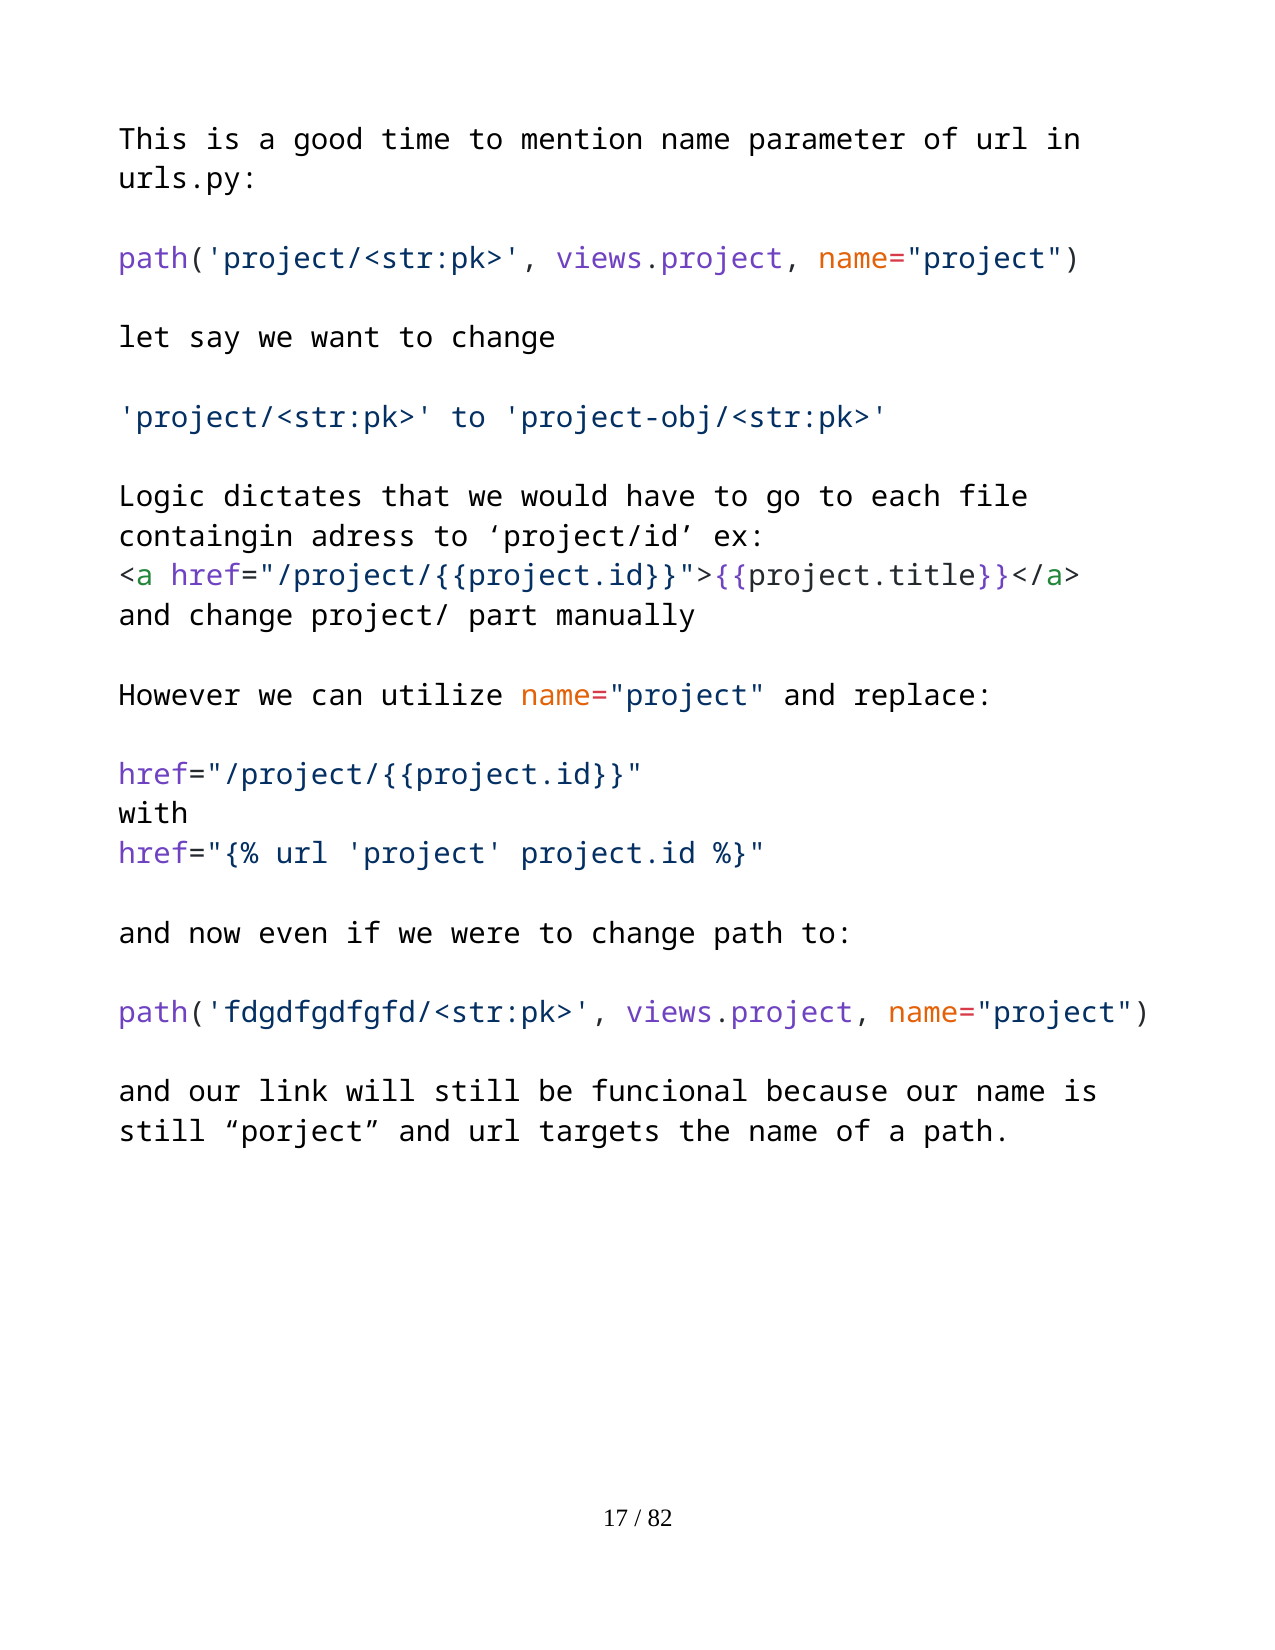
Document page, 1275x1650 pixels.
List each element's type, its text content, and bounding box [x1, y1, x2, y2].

text href="/project/{{project.id}}" [118, 753, 1157, 793]
text let say we want to change [118, 317, 1157, 356]
text This is a good time to mention name parameter of url in urls.py: [118, 118, 1157, 197]
text path('fdgdfgdfgfd/<str:pk>', views.project, name="project") [118, 991, 1157, 1031]
text href="{% url 'project' project.id %}" [118, 832, 1157, 872]
text and our link will still be funcional because our name is still “porject” and url targets the name of a path. [118, 1071, 1157, 1150]
text and change project/ part manually [118, 594, 1157, 634]
text <a href="/project/{{project.id}}">{{project.title}}</a> [118, 555, 1157, 594]
text path('project/<str:pk>', views.project, name="project") [118, 197, 1157, 277]
text Logic dictates that we would have to go to each file containgin adress to ‘project/id’ ex: [118, 475, 1157, 555]
text 'project/<str:pk>' to 'project-obj/<str:pk>' [118, 396, 1157, 436]
text and now even if we were to change path to: [118, 912, 1157, 952]
text However we can utilize name="project" and replace: [118, 674, 1157, 713]
text with [118, 793, 1157, 832]
